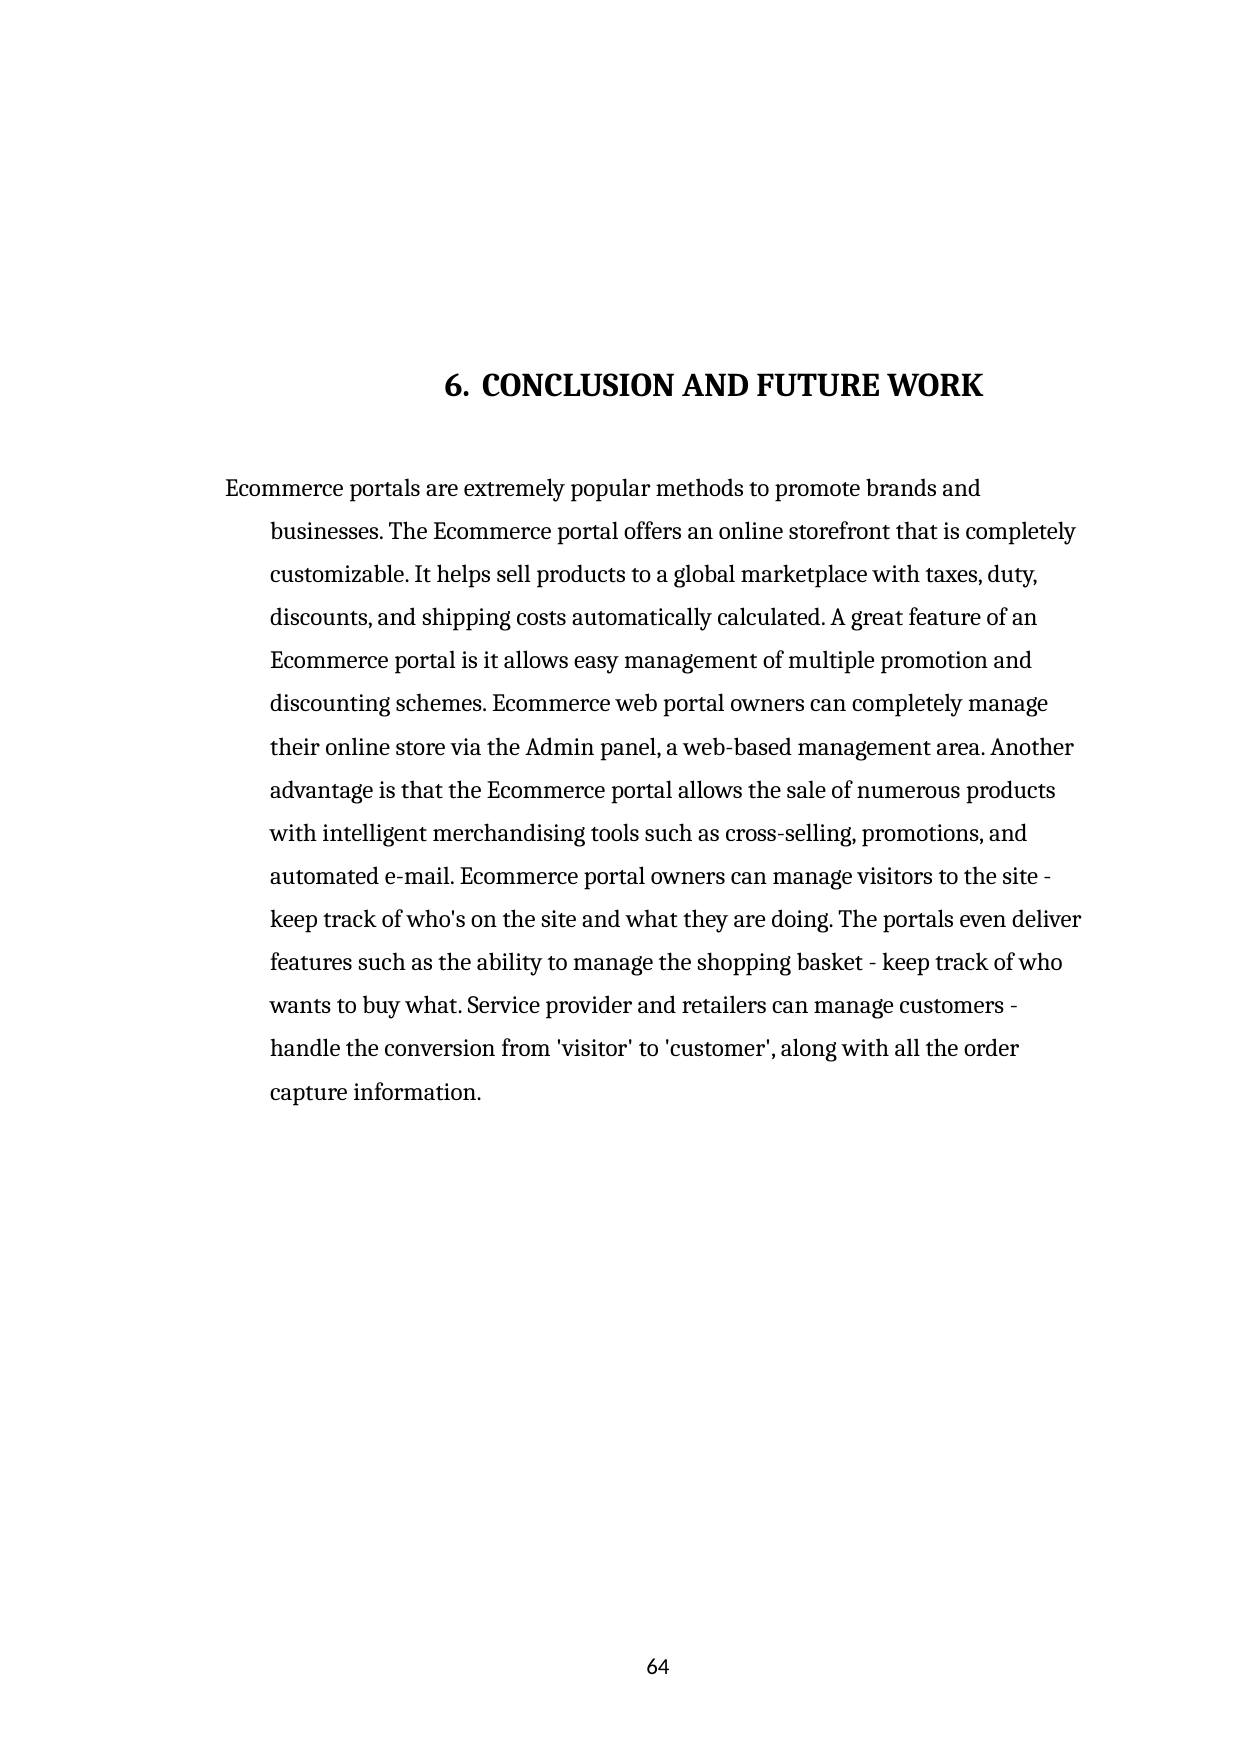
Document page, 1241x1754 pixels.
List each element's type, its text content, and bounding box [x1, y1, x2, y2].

subtitle Ecommerce portals are extremely popular methods to promote brands and businesses. The Ecommerce portal offers an online storefront that is completely customizable. It helps sell products to a global marketplace with taxes, duty, discounts, and shipping costs automatically calculated. A great feature of an Ecommerce portal is it allows easy management of multiple promotion and discounting schemes. Ecommerce web portal owners can completely manage their online store via the Admin panel, a web-based management area. Another advantage is that the Ecommerce portal allows the sale of numerous products with intelligent merchandising tools such as cross-selling, promotions, and automated e-mail. Ecommerce portal owners can manage visitors to the site - keep track of who's on the site and what they are doing. The portals even deliver features such as the ability to manage the shopping basket - keep track of who wants to buy what. Service provider and retailers can manage customers - handle the conversion from 'visitor' to 'customer', along with all the order capture information. [225, 474, 1090, 1106]
subtitle CONCLUSION AND FUTURE WORK [337, 366, 1090, 404]
